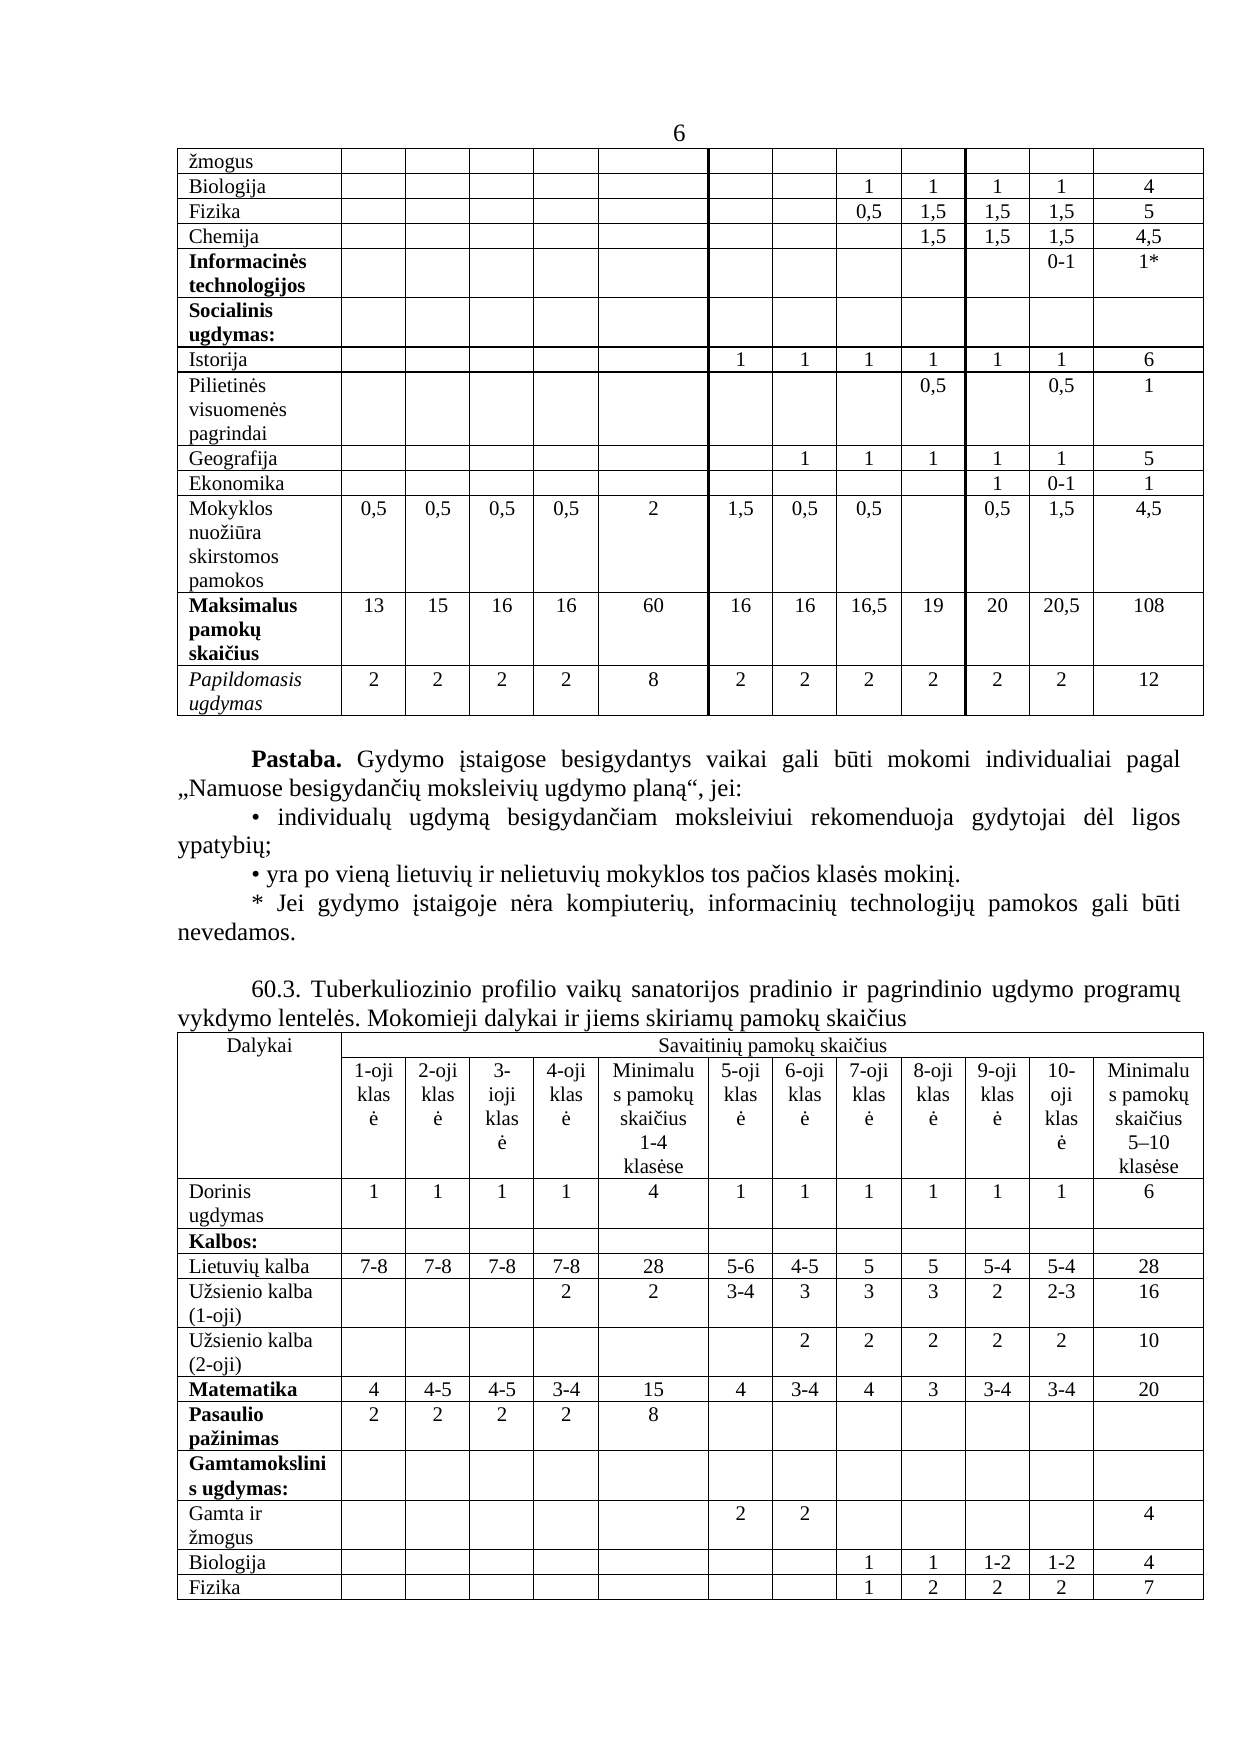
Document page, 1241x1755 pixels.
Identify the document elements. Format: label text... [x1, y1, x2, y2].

text Pastaba. Gydymo įstaigose besigydantys vaikai gali būti mokomi individualiai pagal „Namuose besigydančių moksleivių ugdymo planą“, jei: [177, 744, 1181, 802]
table_cell [406, 1451, 469, 1499]
table_cell [342, 1575, 405, 1599]
table_cell 2 [1030, 666, 1093, 714]
table_cell [342, 249, 405, 297]
table_cell 6-oji klasė [773, 1058, 836, 1178]
table_cell [406, 446, 469, 470]
table_cell [470, 174, 533, 198]
table_cell [710, 373, 772, 445]
table_cell [773, 373, 836, 445]
table_cell Pasaulio pažinimas [178, 1402, 341, 1450]
table_cell [710, 199, 772, 223]
table_cell [406, 1229, 469, 1253]
table_cell 1 [773, 348, 836, 371]
table_cell [470, 471, 533, 495]
table_cell 1,5 [1030, 199, 1093, 223]
table_cell [837, 1229, 901, 1253]
table_cell 16 [1094, 1279, 1203, 1327]
table_cell 0,5 [837, 496, 901, 592]
table_cell [470, 1550, 533, 1574]
table_cell [773, 471, 836, 495]
table_cell 16 [534, 593, 598, 665]
table_cell 19 [902, 593, 964, 665]
table_cell [902, 1501, 965, 1549]
table_cell [710, 471, 772, 495]
table_cell [470, 249, 533, 297]
table_cell [342, 446, 405, 470]
table_cell 4,5 [1094, 224, 1203, 248]
table_cell [342, 224, 405, 248]
table_cell 60 [599, 593, 707, 665]
table_cell [710, 298, 772, 346]
table_cell 20,5 [1030, 593, 1093, 665]
table_cell 16 [773, 593, 836, 665]
table_cell [342, 199, 405, 223]
table_cell 5 [1094, 199, 1203, 223]
table_cell 16 [470, 593, 533, 665]
table_cell [966, 1451, 1029, 1499]
table_cell 8 [599, 666, 707, 714]
table_cell 2 [902, 1575, 965, 1599]
table_cell [966, 1402, 1029, 1450]
table_cell [534, 1550, 598, 1574]
table_cell 1 [1030, 446, 1093, 470]
table_cell 1 [967, 446, 1029, 470]
table_cell [342, 1550, 405, 1574]
table_cell 0,5 [1030, 373, 1093, 445]
table_cell [902, 496, 964, 592]
table_cell [534, 1328, 598, 1376]
table_cell [342, 149, 405, 173]
table_cell 1 [1030, 174, 1093, 198]
table_cell 1 [902, 1550, 965, 1574]
table_cell [837, 373, 901, 445]
table_cell [406, 1328, 469, 1376]
table_cell 2 [902, 1328, 965, 1376]
table_cell 2 [837, 1328, 901, 1376]
table_cell [773, 149, 836, 173]
table_cell 0-1 [1030, 471, 1093, 495]
table_cell 3-4 [534, 1377, 598, 1401]
table_cell [773, 249, 836, 297]
table_cell 7 [1094, 1575, 1203, 1599]
table_cell [470, 446, 533, 470]
table_cell [342, 298, 405, 346]
table_cell 1,5 [1030, 496, 1093, 592]
table_cell 3 [773, 1279, 836, 1327]
table_cell [406, 149, 469, 173]
table_cell 1 [837, 446, 901, 470]
table_cell 2 [773, 1501, 836, 1549]
table_cell 1 [773, 1179, 836, 1227]
table_cell [406, 249, 469, 297]
table_cell 3-ioji klasė [470, 1058, 533, 1178]
table_cell Pilietinės visuomenės pagrindai [178, 373, 341, 445]
table_cell 15 [599, 1377, 708, 1401]
table_cell 2 [406, 1402, 469, 1450]
table_cell 2 [966, 1328, 1029, 1376]
table_cell Istorija [178, 348, 341, 371]
table_cell 2 [406, 666, 469, 714]
table_cell [534, 1451, 598, 1499]
table_cell [599, 1550, 708, 1574]
table_cell 1 [1030, 348, 1093, 371]
table_cell [470, 224, 533, 248]
table_cell [902, 149, 964, 173]
table_cell 1 [709, 1179, 772, 1227]
table_cell [837, 1501, 901, 1549]
table_cell 1,5 [902, 199, 964, 223]
table_cell 1 [837, 1575, 901, 1599]
table_cell [773, 298, 836, 346]
table_cell [599, 298, 707, 346]
table_cell 1 [534, 1179, 598, 1227]
table_cell 4 [1094, 174, 1203, 198]
text • yra po vieną lietuvių ir nelietuvių mokyklos tos pačios klasės mokinį. [177, 859, 1181, 888]
table_cell [406, 373, 469, 445]
table_cell [709, 1402, 772, 1450]
table_cell [837, 1402, 901, 1450]
table_cell [709, 1229, 772, 1253]
table_cell 1 [967, 471, 1029, 495]
table_cell 0,5 [342, 496, 405, 592]
table_cell 2 [837, 666, 901, 714]
table_cell Užsienio kalba (1-oji) [178, 1279, 341, 1327]
table_cell [599, 446, 707, 470]
table_cell 10 [1094, 1328, 1203, 1376]
table_cell [837, 224, 901, 248]
table_cell [406, 298, 469, 346]
table_cell 2 [967, 666, 1029, 714]
table_cell 1-oji klasė [342, 1058, 405, 1178]
table_cell 5 [1094, 446, 1203, 470]
table_cell 3-4 [966, 1377, 1029, 1401]
table_cell [599, 199, 707, 223]
table_cell 1 [1094, 471, 1203, 495]
table_cell 2 [966, 1575, 1029, 1599]
table_cell 3 [902, 1279, 965, 1327]
table_cell Užsienio kalba (2-oji) [178, 1328, 341, 1376]
table_cell [709, 1328, 772, 1376]
table_cell 2 [773, 1328, 836, 1376]
table_cell [534, 1501, 598, 1549]
table_cell [1030, 1501, 1093, 1549]
table_cell 4-5 [406, 1377, 469, 1401]
table_cell 0-1 [1030, 249, 1093, 297]
table_header Dalykai [178, 1033, 341, 1178]
table_cell [599, 348, 707, 371]
table_cell [1094, 1451, 1203, 1499]
table_cell 0,5 [470, 496, 533, 592]
table_cell [967, 373, 1029, 445]
table_cell [710, 174, 772, 198]
table_cell 1 [966, 1179, 1029, 1227]
table_cell 2 [1030, 1328, 1093, 1376]
table_cell [773, 199, 836, 223]
text • individualų ugdymą besigydančiam moksleiviui rekomenduoja gydytojai dėl ligos ypatybių; [177, 802, 1181, 859]
table_cell 1 [902, 348, 964, 371]
table_cell 2 [342, 1402, 405, 1450]
table_cell [599, 224, 707, 248]
table_cell [534, 1229, 598, 1253]
table_cell 4 [709, 1377, 772, 1401]
table_cell 4-5 [773, 1254, 836, 1278]
table_cell 10-oji klasė [1030, 1058, 1093, 1178]
table_cell Gamta ir žmogus [178, 1501, 341, 1549]
table_cell [902, 1402, 965, 1450]
table_cell Lietuvių kalba [178, 1254, 341, 1278]
table_cell [342, 1501, 405, 1549]
table_cell 16 [710, 593, 772, 665]
table_cell [773, 1402, 836, 1450]
table_cell [342, 471, 405, 495]
table_cell [599, 373, 707, 445]
table_cell 2 [709, 1501, 772, 1549]
table_cell 3-4 [709, 1279, 772, 1327]
table_cell Minimalus pamokų skaičius 5–10 klasėse [1094, 1058, 1203, 1178]
table_cell 1 [967, 348, 1029, 371]
table_cell [709, 1550, 772, 1574]
table_cell [710, 224, 772, 248]
table_cell [406, 348, 469, 371]
table_cell [534, 348, 598, 371]
text * Jei gydymo įstaigoje nėra kompiuterių, informacinių technologijų pamokos gali būti nevedamos. [177, 888, 1181, 946]
table_cell 1 [406, 1179, 469, 1227]
table_cell 1* [1094, 249, 1203, 297]
table_cell [1094, 149, 1203, 173]
table_cell 2 [534, 1402, 598, 1450]
table_cell [406, 199, 469, 223]
table_cell 1,5 [902, 224, 964, 248]
table_cell 4 [342, 1377, 405, 1401]
table_cell 0,5 [967, 496, 1029, 592]
table_cell [470, 1501, 533, 1549]
table_cell [710, 249, 772, 297]
table_cell [406, 471, 469, 495]
table_cell 3-4 [773, 1377, 836, 1401]
table_cell 5 [837, 1254, 901, 1278]
table_cell [1030, 1451, 1093, 1499]
table_cell 0,5 [773, 496, 836, 592]
table_cell 1 [902, 174, 964, 198]
table_cell [470, 1451, 533, 1499]
table_cell 2 [1030, 1575, 1093, 1599]
table_cell 2 [470, 666, 533, 714]
table_cell 3 [902, 1377, 965, 1401]
table_cell [406, 224, 469, 248]
table_cell Biologija [178, 174, 341, 198]
table_cell Geografija [178, 446, 341, 470]
table_cell [534, 149, 598, 173]
table_cell [534, 249, 598, 297]
table_cell 108 [1094, 593, 1203, 665]
table_cell 1,5 [710, 496, 772, 592]
table_cell [773, 1575, 836, 1599]
table_cell [599, 1328, 708, 1376]
table_cell [902, 1451, 965, 1499]
table_cell Matematika [178, 1377, 341, 1401]
table_cell 16,5 [837, 593, 901, 665]
table_cell 8-oji klasė [902, 1058, 965, 1178]
table_cell [406, 1550, 469, 1574]
table_cell [773, 1451, 836, 1499]
table_cell 0,5 [406, 496, 469, 592]
table_cell Ekonomika [178, 471, 341, 495]
table_cell [599, 1229, 708, 1253]
table_cell 2 [902, 666, 964, 714]
table_cell 7-8 [470, 1254, 533, 1278]
table_cell [599, 1501, 708, 1549]
table_cell 4 [837, 1377, 901, 1401]
table_cell 5-4 [966, 1254, 1029, 1278]
table_cell Gamtamokslinis ugdymas: [178, 1451, 341, 1499]
table_cell 0,5 [837, 199, 901, 223]
table_cell 4 [1094, 1550, 1203, 1574]
table_cell 1 [967, 174, 1029, 198]
table_cell [902, 471, 964, 495]
table_cell Dorinis ugdymas [178, 1179, 341, 1227]
table_cell 1 [902, 1179, 965, 1227]
table_cell [599, 174, 707, 198]
table_cell [710, 149, 772, 173]
table_cell 1,5 [1030, 224, 1093, 248]
table_cell 0,5 [902, 373, 964, 445]
table_cell 1 [1030, 1179, 1093, 1227]
table_cell 7-oji klasė [837, 1058, 901, 1178]
table_cell 4 [1094, 1501, 1203, 1549]
table_cell [599, 471, 707, 495]
table_cell [534, 471, 598, 495]
table_cell 1 [837, 348, 901, 371]
table_cell [1094, 1402, 1203, 1450]
table_cell [534, 1575, 598, 1599]
table_cell [710, 446, 772, 470]
table_cell [406, 1575, 469, 1599]
table_cell [470, 1575, 533, 1599]
table_cell 1 [837, 174, 901, 198]
table_cell Fizika [178, 1575, 341, 1599]
table_cell 2 [534, 1279, 598, 1327]
table_cell 2 [599, 1279, 708, 1327]
table_cell Papildomasis ugdymas [178, 666, 341, 714]
table_cell 3-4 [1030, 1377, 1093, 1401]
table_cell 2-3 [1030, 1279, 1093, 1327]
table_cell 1 [710, 348, 772, 371]
table_cell Biologija [178, 1550, 341, 1574]
table_cell [773, 1229, 836, 1253]
table_cell [534, 224, 598, 248]
table_cell [966, 1229, 1029, 1253]
table_cell 9-oji klasė [966, 1058, 1029, 1178]
table_cell 5 [902, 1254, 965, 1278]
table_cell [837, 1451, 901, 1499]
table_cell [967, 249, 1029, 297]
table_cell [342, 348, 405, 371]
table_header Savaitinių pamokų skaičius [342, 1033, 1203, 1057]
table_cell [599, 249, 707, 297]
table_cell Mokyklos nuožiūra skirstomos pamokos [178, 496, 341, 592]
table_cell [342, 1451, 405, 1499]
table_cell 1,5 [967, 199, 1029, 223]
table_cell [709, 1575, 772, 1599]
table_cell 2-oji klasė [406, 1058, 469, 1178]
table_cell [902, 249, 964, 297]
table_cell Kalbos: [178, 1229, 341, 1253]
table_cell 1-2 [966, 1550, 1029, 1574]
table_cell 5-oji klasė [709, 1058, 772, 1178]
table_cell [534, 446, 598, 470]
table_cell 2 [773, 666, 836, 714]
table_cell [967, 149, 1029, 173]
table_cell 0,5 [534, 496, 598, 592]
table_cell 8 [599, 1402, 708, 1450]
table_cell 1 [773, 446, 836, 470]
table_cell [966, 1501, 1029, 1549]
table_cell [470, 1328, 533, 1376]
table_cell [470, 199, 533, 223]
table_cell [406, 1279, 469, 1327]
table_cell Chemija [178, 224, 341, 248]
table_cell [406, 174, 469, 198]
table_cell 1 [837, 1550, 901, 1574]
table_cell 1 [470, 1179, 533, 1227]
table_cell [599, 1575, 708, 1599]
table_cell [837, 249, 901, 297]
table_cell [1030, 149, 1093, 173]
table_cell Socialinis ugdymas: [178, 298, 341, 346]
table_cell 7-8 [534, 1254, 598, 1278]
table_cell [534, 298, 598, 346]
text 60.3. Tuberkuliozinio profilio vaikų sanatorijos pradinio ir pagrindinio ugdymo programų vykdymo lentelės. Mokomieji dalykai ir jiems skiriamų pamokų skaičius [177, 974, 1181, 1032]
table_cell [534, 199, 598, 223]
table_cell [534, 373, 598, 445]
table_cell [342, 373, 405, 445]
table_cell 2 [599, 496, 707, 592]
table_cell 20 [967, 593, 1029, 665]
table_cell 1-2 [1030, 1550, 1093, 1574]
table_cell 4 [599, 1179, 708, 1227]
table_cell 28 [1094, 1254, 1203, 1278]
table_cell [470, 348, 533, 371]
table_cell [773, 174, 836, 198]
table_cell [534, 174, 598, 198]
table_cell [773, 224, 836, 248]
table_cell 7-8 [342, 1254, 405, 1278]
table_cell [709, 1451, 772, 1499]
table_cell 5-6 [709, 1254, 772, 1278]
table_cell [470, 298, 533, 346]
table_cell 6 [1094, 1179, 1203, 1227]
table_cell [599, 1451, 708, 1499]
table_cell [837, 149, 901, 173]
table_cell [902, 1229, 965, 1253]
table_cell [470, 1229, 533, 1253]
table_cell Fizika [178, 199, 341, 223]
table_cell [470, 149, 533, 173]
table_cell [773, 1550, 836, 1574]
table_cell 28 [599, 1254, 708, 1278]
table_cell [1094, 1229, 1203, 1253]
table_cell [1094, 298, 1203, 346]
table_cell 3 [837, 1279, 901, 1327]
table_cell [342, 1279, 405, 1327]
table_cell Maksimalus pamokų skaičius [178, 593, 341, 665]
table_cell [1030, 1229, 1093, 1253]
table_cell [967, 298, 1029, 346]
table_cell 2 [342, 666, 405, 714]
table_cell 2 [966, 1279, 1029, 1327]
table_cell žmogus [178, 149, 341, 173]
table_cell 15 [406, 593, 469, 665]
table_cell [902, 298, 964, 346]
table_cell 1 [342, 1179, 405, 1227]
table_cell [837, 471, 901, 495]
table_cell Informacinės technologijos [178, 249, 341, 297]
table_cell [342, 174, 405, 198]
table_cell 5-4 [1030, 1254, 1093, 1278]
table_cell 13 [342, 593, 405, 665]
table_cell [342, 1328, 405, 1376]
table_cell 2 [470, 1402, 533, 1450]
table_cell [837, 298, 901, 346]
table_cell [1030, 298, 1093, 346]
table_cell 6 [1094, 348, 1203, 371]
table_cell 2 [710, 666, 772, 714]
table_cell [470, 373, 533, 445]
table_cell [342, 1229, 405, 1253]
table_cell 20 [1094, 1377, 1203, 1401]
table_cell 1 [1094, 373, 1203, 445]
table_cell 12 [1094, 666, 1203, 714]
table_cell 1 [902, 446, 964, 470]
table_cell 7-8 [406, 1254, 469, 1278]
table_cell [1030, 1402, 1093, 1450]
table_cell 4,5 [1094, 496, 1203, 592]
table_cell 2 [534, 666, 598, 714]
table_cell 4-5 [470, 1377, 533, 1401]
table_cell 1 [837, 1179, 901, 1227]
table_cell [599, 149, 707, 173]
table_cell 4-oji klasė [534, 1058, 598, 1178]
table_cell 1,5 [967, 224, 1029, 248]
table_cell Minimalus pamokų skaičius 1-4 klasėse [599, 1058, 708, 1178]
table_cell [406, 1501, 469, 1549]
table_cell [470, 1279, 533, 1327]
